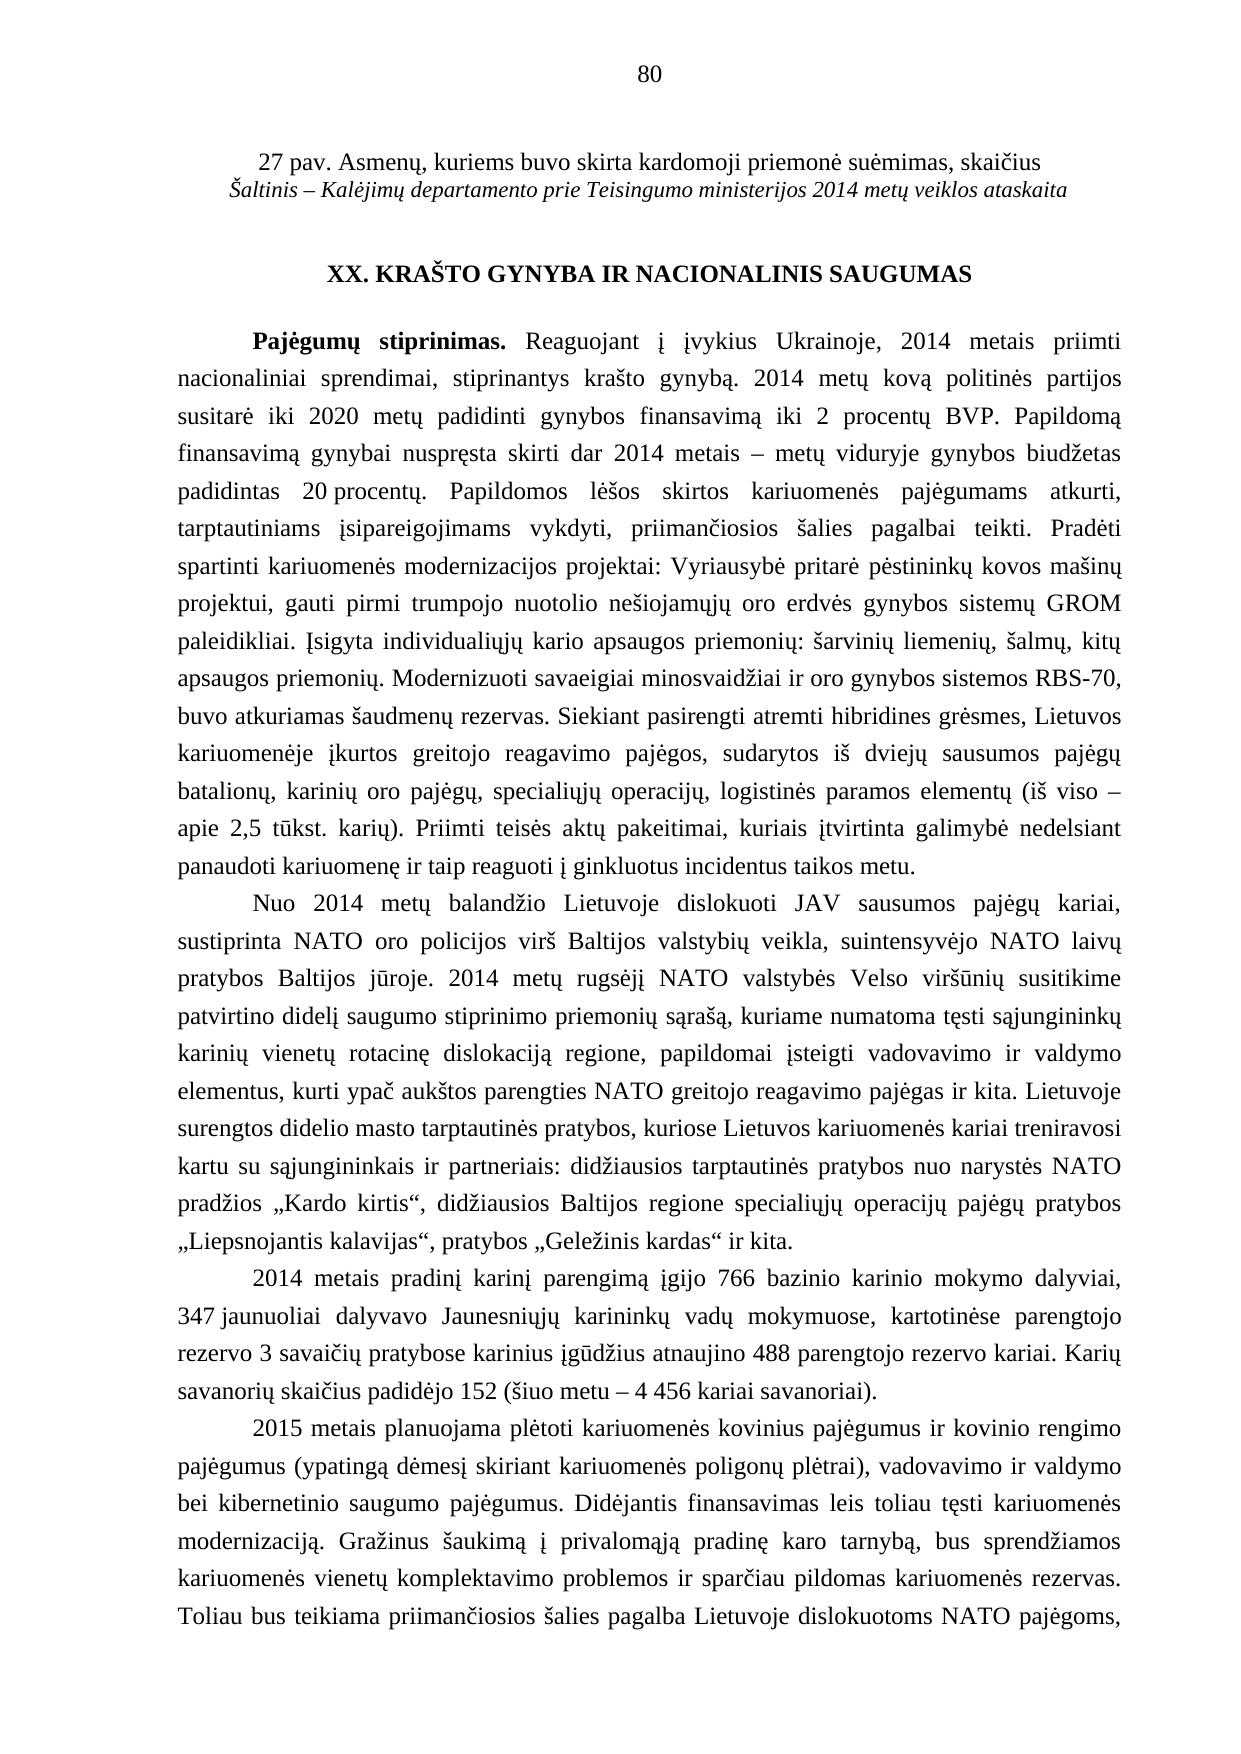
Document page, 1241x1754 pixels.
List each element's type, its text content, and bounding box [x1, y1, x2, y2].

text 2014 metais pradinį karinį parengimą įgijo 766 bazinio karinio mokymo dalyviai, 347 jaunuoliai dalyvavo Jaunesniųjų karininkų vadų mokymuose, kartotinėse parengtojo rezervo 3 savaičių pratybose karinius įgūdžius atnaujino 488 parengtojo rezervo kariai. Karių savanorių skaičius padidėjo 152 (šiuo metu – 4 456 kariai savanoriai). [177, 1254, 1122, 1404]
text 27 pav. Asmenų, kuriems buvo skirta kardomoji priemonė suėmimas, skaičius [177, 147, 1122, 176]
text XX. KRAŠTO GYNYBA IR NACIONALINIS SAUGUMAS [177, 259, 1122, 288]
text Šaltinis – Kalėjimų departamento prie Teisingumo ministerijos 2014 metų veiklos ataskaita [177, 176, 1122, 202]
text Nuo 2014 metų balandžio Lietuvoje dislokuoti JAV sausumos pajėgų kariai, sustiprinta NATO oro policijos virš Baltijos valstybių veikla, suintensyvėjo NATO laivų pratybos Baltijos jūroje. 2014 metų rugsėjį NATO valstybės Velso viršūnių susitikime patvirtino didelį saugumo stiprinimo priemonių sąrašą, kuriame numatoma tęsti sąjungininkų karinių vienetų rotacinę dislokaciją regione, papildomai įsteigti vadovavimo ir valdymo elementus, kurti ypač aukštos parengties NATO greitojo reagavimo pajėgas ir kita. Lietuvoje surengtos didelio masto tarptautinės pratybos, kuriose Lietuvos kariuomenės kariai treniravosi kartu su sąjungininkais ir partneriais: didžiausios tarptautinės pratybos nuo narystės NATO pradžios „Kardo kirtis“, didžiausios Baltijos regione specialiųjų operacijų pajėgų pratybos „Liepsnojantis kalavijas“, pratybos „Geležinis kardas“ ir kita. [177, 879, 1122, 1254]
text 2015 metais planuojama plėtoti kariuomenės kovinius pajėgumus ir kovinio rengimo pajėgumus (ypatingą dėmesį skiriant kariuomenės poligonų plėtrai), vadovavimo ir valdymo bei kibernetinio saugumo pajėgumus. Didėjantis finansavimas leis toliau tęsti kariuomenės modernizaciją. Gražinus šaukimą į privalomąją pradinę karo tarnybą, bus sprendžiamos kariuomenės vienetų komplektavimo problemos ir sparčiau pildomas kariuomenės rezervas. Toliau bus teikiama priimančiosios šalies pagalba Lietuvoje dislokuotoms NATO pajėgoms, [177, 1404, 1122, 1629]
text Pajėgumų stiprinimas. Reaguojant į įvykius Ukrainoje, 2014 metais priimti nacionaliniai sprendimai, stiprinantys krašto gynybą. 2014 metų kovą politinės partijos susitarė iki 2020 metų padidinti gynybos finansavimą iki 2 procentų BVP. Papildomą finansavimą gynybai nuspręsta skirti dar 2014 metais – metų viduryje gynybos biudžetas padidintas 20 procentų. Papildomos lėšos skirtos kariuomenės pajėgumams atkurti, tarptautiniams įsipareigojimams vykdyti, priimančiosios šalies pagalbai teikti. Pradėti spartinti kariuomenės modernizacijos projektai: Vyriausybė pritarė pėstininkų kovos mašinų projektui, gauti pirmi trumpojo nuotolio nešiojamųjų oro erdvės gynybos sistemų GROM paleidikliai. Įsigyta individualiųjų kario apsaugos priemonių: šarvinių liemenių, šalmų, kitų apsaugos priemonių. Modernizuoti savaeigiai minosvaidžiai ir oro gynybos sistemos RBS-70, buvo atkuriamas šaudmenų rezervas. Siekiant pasirengti atremti hibridines grėsmes, Lietuvos kariuomenėje įkurtos greitojo reagavimo pajėgos, sudarytos iš dviejų sausumos pajėgų batalionų, karinių oro pajėgų, specialiųjų operacijų, logistinės paramos elementų (iš viso – apie 2,5 tūkst. karių). Priimti teisės aktų pakeitimai, kuriais įtvirtinta galimybė nedelsiant panaudoti kariuomenę ir taip reaguoti į ginkluotus incidentus taikos metu. [177, 317, 1122, 879]
